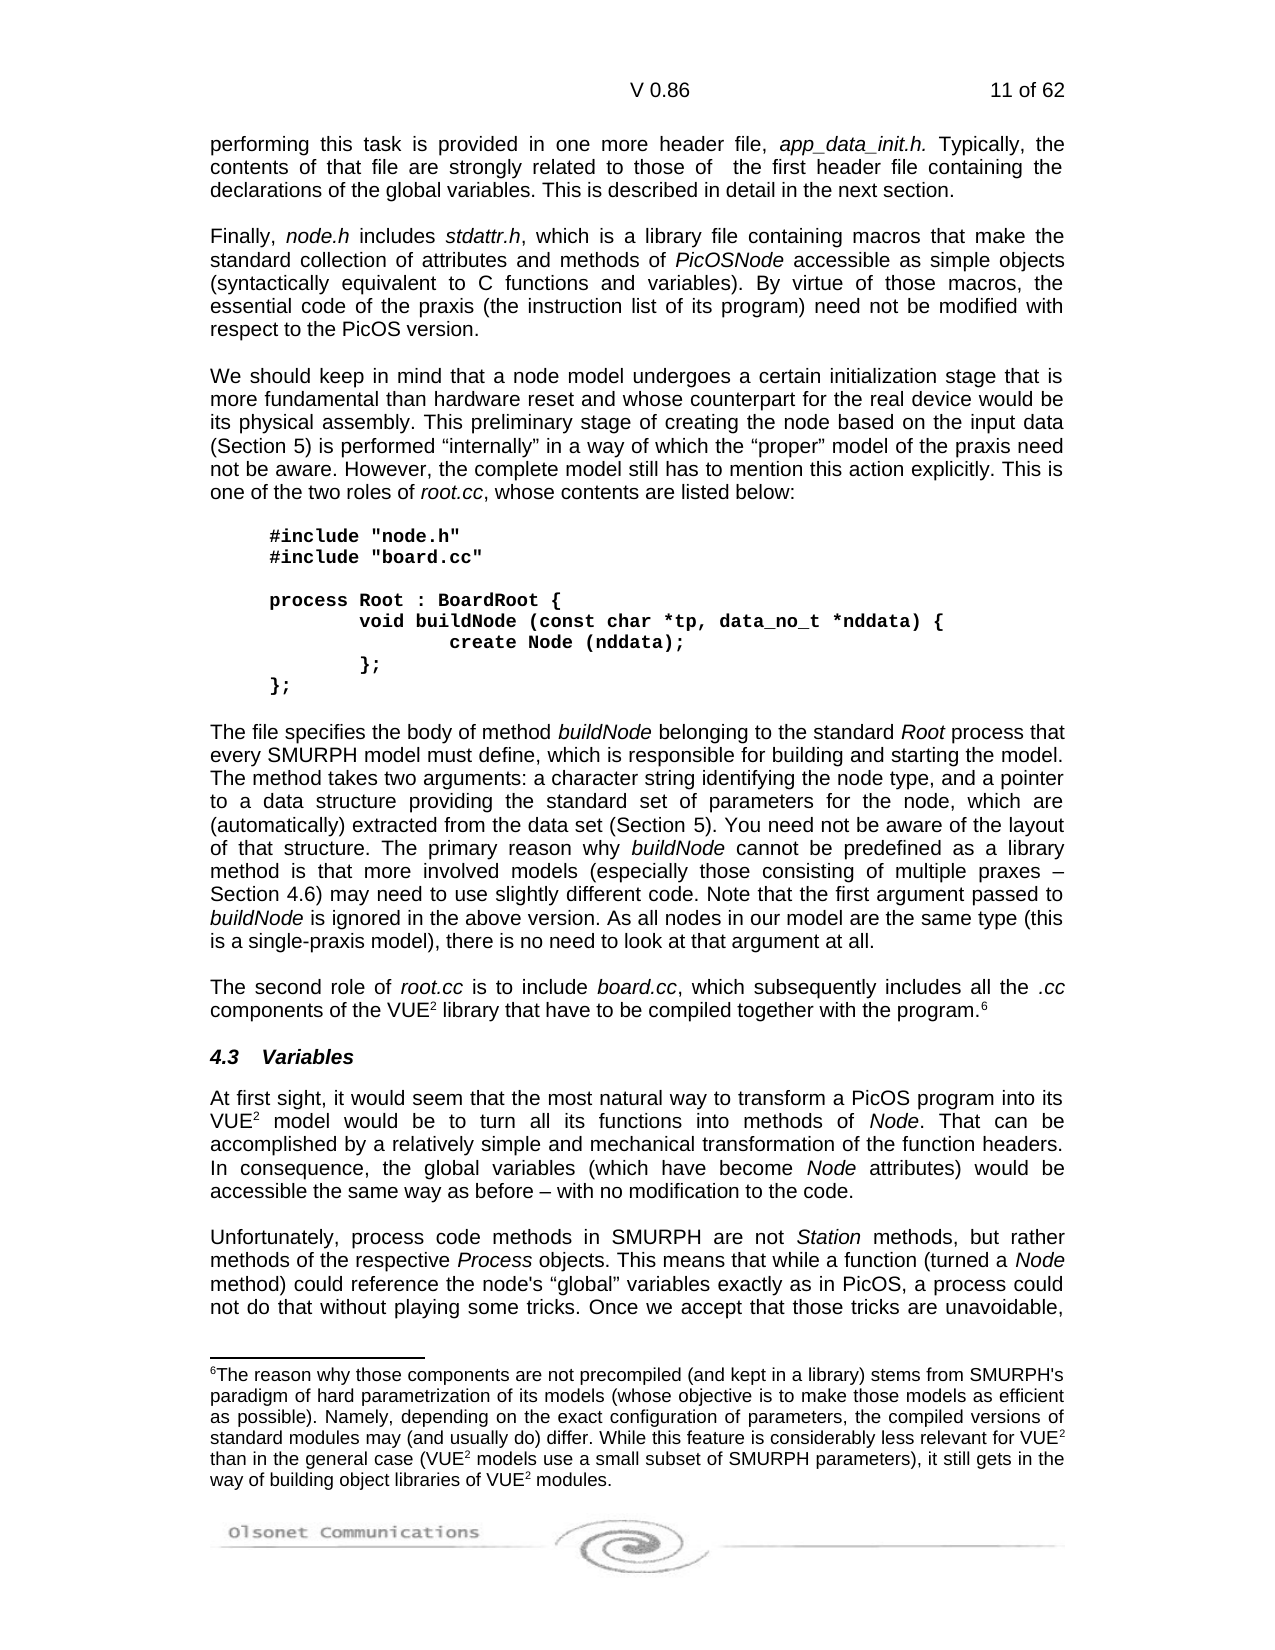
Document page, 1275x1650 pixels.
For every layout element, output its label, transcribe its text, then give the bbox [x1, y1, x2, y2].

text At first sight, it would seem that the most natural way to transform a PicOS program into its VUE2 model would be to turn all its functions into methods of Node. That can be accomplished by a relatively simple and mechanical transformation of the function headers. In consequence, the global variables (which have become Node attributes) would be accessible the same way as before – with no modification to the code. [210, 1086, 1065, 1203]
text }; [269, 676, 1065, 697]
text #include "node.h" [269, 527, 1065, 548]
subtitle Variables [210, 1046, 1065, 1069]
picture [210, 1504, 1065, 1596]
text void buildNode (const char *tp, data_no_t *nddata) { [269, 612, 1065, 633]
text The reason why those components are not precompiled (and kept in a library) stems from SMURPH's paradigm of hard parametrization of its models (whose objective is to make those models as efficient as possible). Namely, depending on the exact configuration of parameters, the compiled versions of standard modules may (and usually do) differ. While this feature is considerably less relevant for VUE2 than in the general case (VUE2 models use a small subset of SMURPH parameters), it still gets in the way of building object libraries of VUE2 modules. [210, 1364, 1065, 1490]
text #include "board.cc" [269, 548, 1065, 569]
text Finally, node.h includes stdattr.h, which is a library file containing macros that make the standard collection of attributes and methods of PicOSNode accessible as simple objects (syntactically equivalent to C functions and variables). By virtue of those macros, the essential code of the praxis (the instruction list of its program) need not be modified with respect to the PicOS version. [210, 225, 1065, 341]
text We should keep in mind that a node model undergoes a certain initialization stage that is more fundamental than hardware reset and whose counterpart for the real device would be its physical assembly. This preliminary stage of creating the node based on the input data (Section 5) is performed “internally” in a way of which the “proper” model of the praxis need not be aware. However, the complete model still has to mention this action explicitly. This is one of the two roles of root.cc, whose contents are listed below: [210, 364, 1065, 504]
text create Node (nddata); [269, 633, 1065, 654]
text The file specifies the body of method buildNode belonging to the standard Root process that every SMURPH model must define, which is responsible for building and starting the model. The method takes two arguments: a character string identifying the node type, and a pointer to a data structure providing the standard set of parameters for the node, which are (automatically) extracted from the data set (Section 5). You need not be aware of the layout of that structure. The primary reason why buildNode cannot be predefined as a library method is that more involved models (especially those consisting of multiple praxes – Section 4.6) may need to use slightly different code. Note that the first argument passed to buildNode is ignored in the above version. As all nodes in our model are the same type (this is a single-praxis model), there is no need to look at that argument at all. [210, 720, 1065, 953]
text The second role of root.cc is to include board.cc, which subsequently includes all the .cc components of the VUE2 library that have to be compiled together with the program. [210, 976, 1065, 1022]
text Unfortunately, process code methods in SMURPH are not Station methods, but rather methods of the respective Process objects. This means that while a function (turned a Node method) could reference the node's “global” variables exactly as in PicOS, a process could not do that without playing some tricks. Once we accept that those tricks are unavoidable, [210, 1226, 1065, 1319]
text }; [269, 654, 1065, 676]
text process Root : BoardRoot { [269, 591, 1065, 612]
text performing this task is provided in one more header file, app_data_init.h. Typically, the contents of that file are strongly related to those of the first header file containing the declarations of the global variables. This is described in detail in the next section. [210, 132, 1065, 202]
